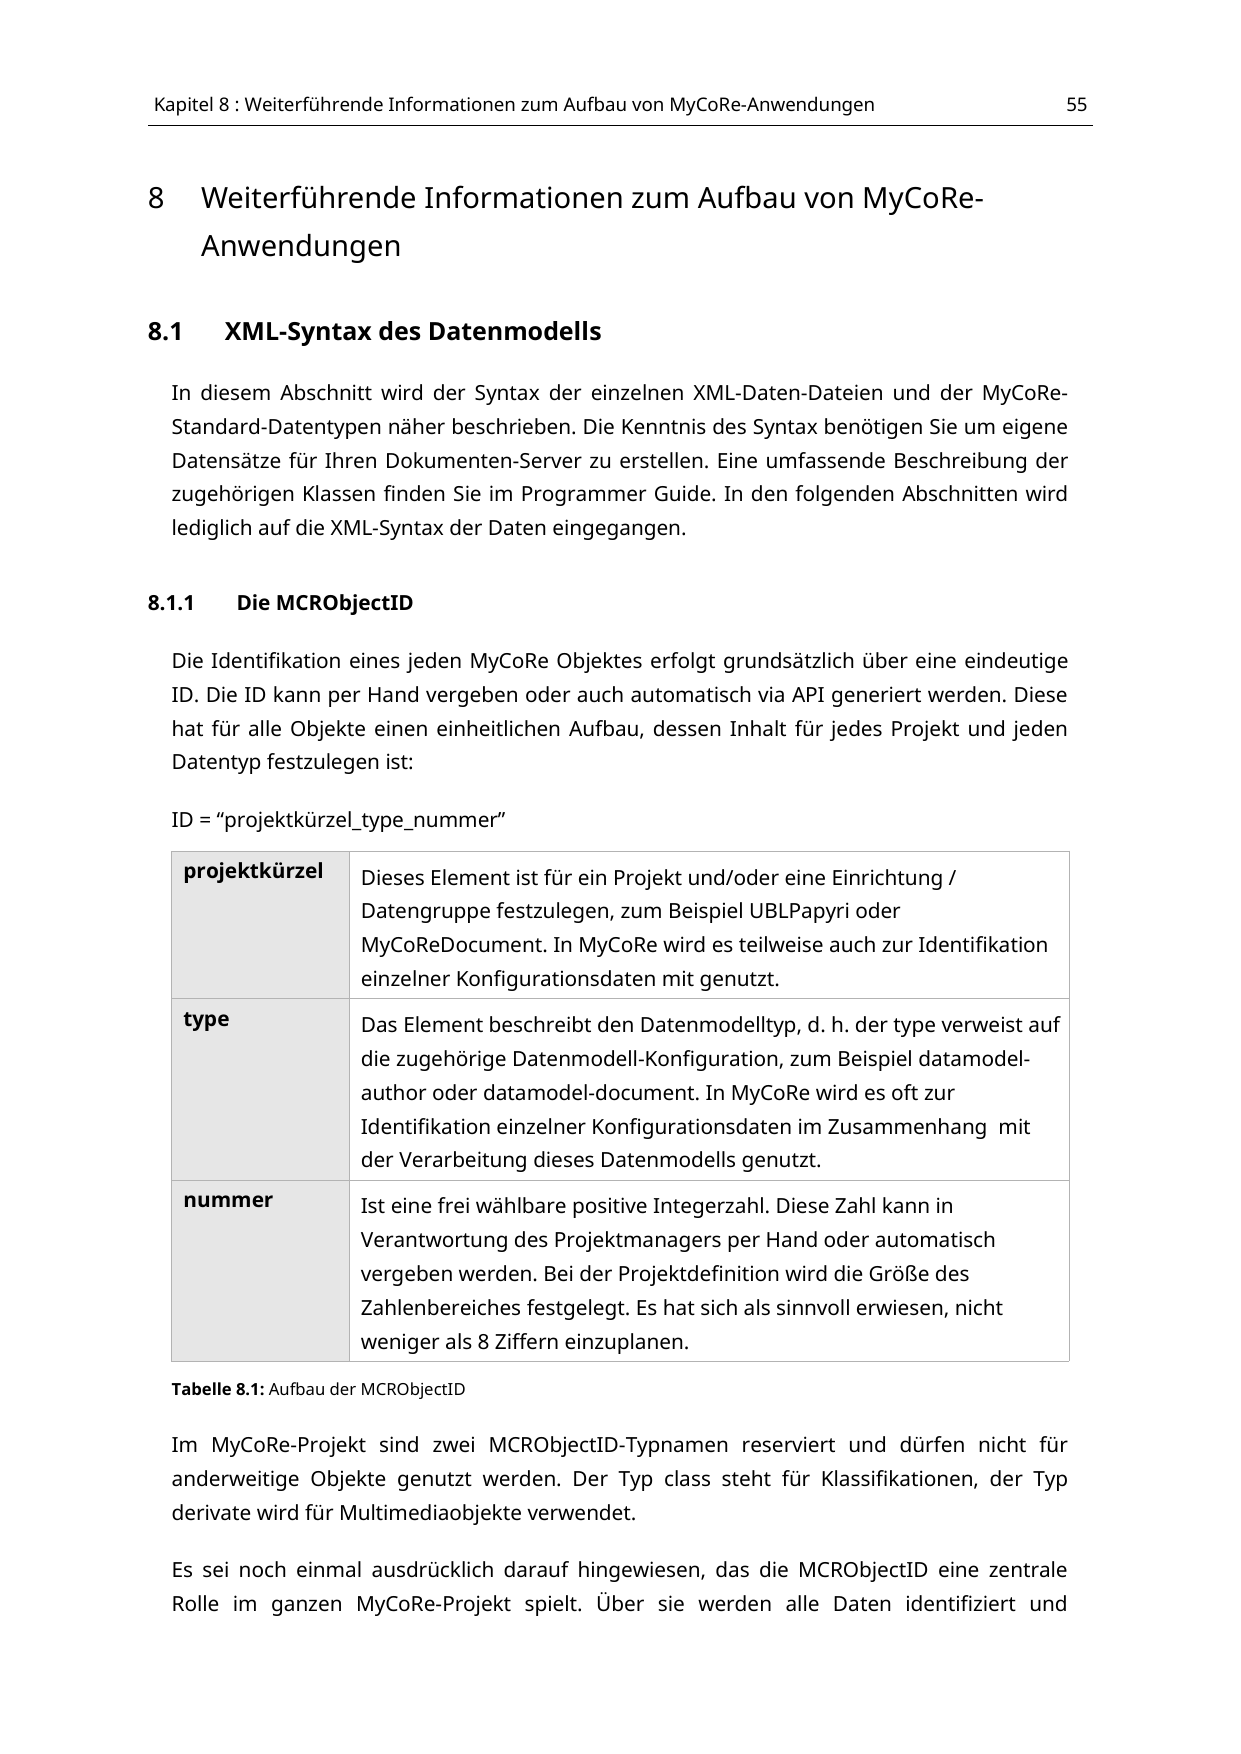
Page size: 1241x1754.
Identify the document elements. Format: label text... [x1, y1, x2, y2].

table_cell nummer [172, 1181, 349, 1361]
table_cell Das Element beschreibt den Datenmodelltyp, d. h. der type verweist auf die zugehörige Datenmodell-Konfiguration, zum Beispiel datamodel-author oder datamodel-document. In MyCoRe wird es oft zur Identifikation einzelner Konfigurationsdaten im Zusammenhang mit der Verarbeitung dieses Datenmodells genutzt. [350, 999, 1069, 1180]
text Die Identifikation eines jeden MyCoRe Objektes erfolgt grundsätzlich über eine eindeutige ID. Die ID kann per Hand vergeben oder auch automatisch via API generiert werden. Diese hat für alle Objekte einen einheitlichen Aufbau, dessen Inhalt für jedes Projekt und jeden Datentyp festzulegen ist: [171, 646, 1069, 776]
text In diesem Abschnitt wird der Syntax der einzelnen XML-Daten-Dateien und der MyCoRe-Standard-Datentypen näher beschrieben. Die Kenntnis des Syntax benötigen Sie um eigene Datensätze für Ihren Dokumenten-Server zu erstellen. Eine umfassende Beschreibung der zugehörigen Klassen finden Sie im Programmer Guide. In den folgenden Abschnitten wird lediglich auf die XML-Syntax der Daten eingegangen. [171, 378, 1069, 542]
text Im MyCoRe-Projekt sind zwei MCRObjectID-Typnamen reserviert und dürfen nicht für anderweitige Objekte genutzt werden. Der Typ class steht für Klassifikationen, der Typ derivate wird für Multimediaobjekte verwendet. [171, 1430, 1069, 1526]
subtitle Weiterführende Informationen zum Aufbau von MyCoRe-Anwendungen [148, 177, 1092, 264]
table_header projektkürzel [172, 852, 349, 998]
table_cell type [172, 999, 349, 1180]
table_header Dieses Element ist für ein Projekt und/oder eine Einrichtung / Datengruppe festzulegen, zum Beispiel UBLPapyri oder MyCoReDocument. In MyCoRe wird es teilweise auch zur Identifikation einzelner Konfigurationsdaten mit genutzt. [350, 852, 1069, 998]
subtitle Die MCRObjectID [148, 588, 1092, 617]
text ID = “projektkürzel_type_nummer” [171, 805, 1069, 833]
text Es sei noch einmal ausdrücklich darauf hingewiesen, das die MCRObjectID eine zentrale Rolle im ganzen MyCoRe-Projekt spielt. Über sie werden alle Daten identifiziert und [171, 1555, 1069, 1617]
text Tabelle 8.1: Aufbau der MCRObjectID [171, 1377, 1069, 1401]
table_cell Ist eine frei wählbare positive Integerzahl. Diese Zahl kann in Verantwortung des Projektmanagers per Hand oder automatisch vergeben werden. Bei der Projektdefinition wird die Größe des Zahlenbereiches festgelegt. Es hat sich als sinnvoll erwiesen, nicht weniger als 8 Ziffern einzuplanen. [350, 1181, 1069, 1361]
subtitle XML-Syntax des Datenmodells [148, 314, 1092, 348]
